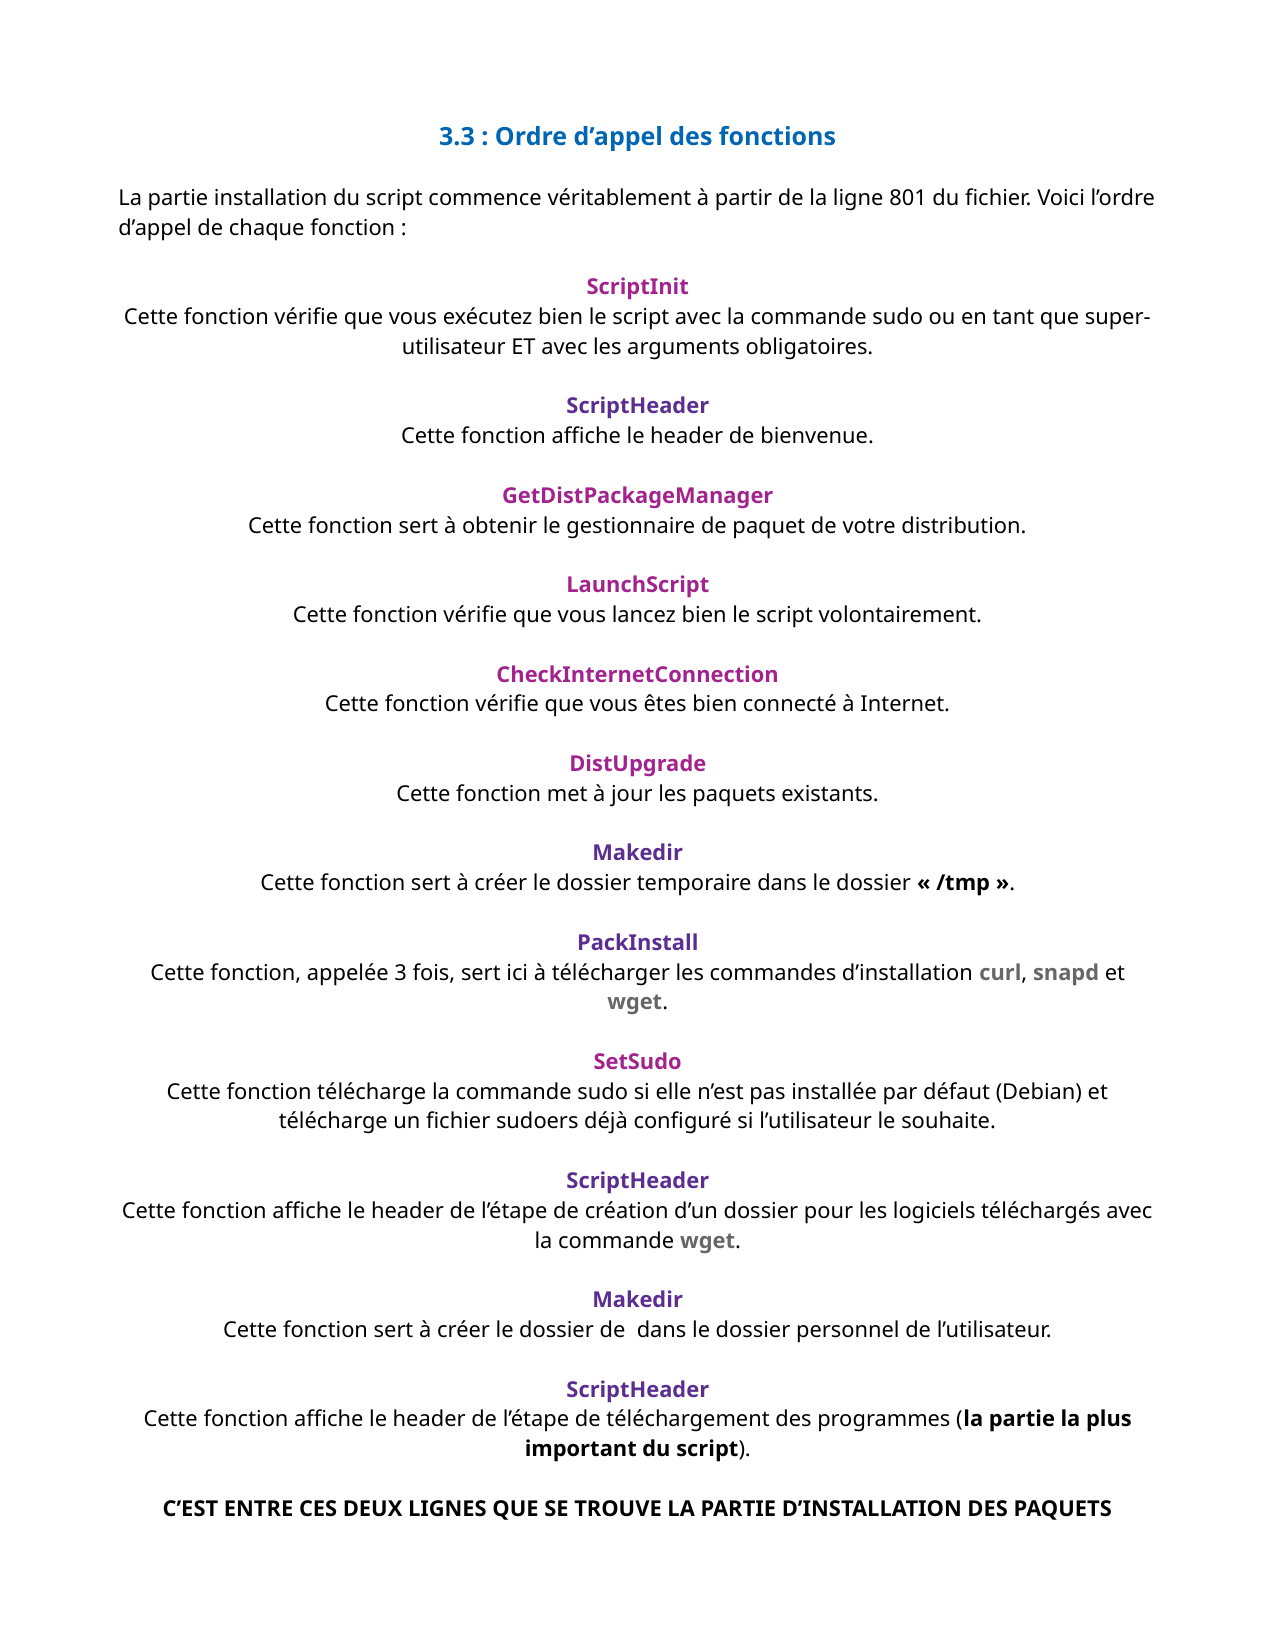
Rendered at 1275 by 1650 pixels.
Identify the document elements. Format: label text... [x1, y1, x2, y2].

text Cette fonction affiche le header de l’étape de téléchargement des programmes (la partie la plus important du script). [118, 1403, 1157, 1463]
text Cette fonction met à jour les paquets existants. [118, 778, 1157, 808]
text Cette fonction sert à créer le dossier de dans le dossier personnel de l’utilisateur. [118, 1314, 1157, 1344]
text PackInstall [118, 927, 1157, 957]
text SetSudo [118, 1046, 1157, 1076]
text GetDistPackageManager [118, 480, 1157, 510]
text 3.3 : Ordre d’appel des fonctions [118, 118, 1157, 152]
text DistUpgrade [118, 748, 1157, 778]
text ScriptHeader [118, 1165, 1157, 1195]
text Cette fonction sert à créer le dossier temporaire dans le dossier « /tmp ». [118, 867, 1157, 897]
text Cette fonction, appelée 3 fois, sert ici à télécharger les commandes d’installation curl, snapd et wget. [118, 957, 1157, 1016]
text Cette fonction télécharge la commande sudo si elle n’est pas installée par défaut (Debian) et télécharge un fichier sudoers déjà configuré si l’utilisateur le souhaite. [118, 1076, 1157, 1135]
text Cette fonction affiche le header de bienvenue. [118, 420, 1157, 450]
text CheckInternetConnection [118, 659, 1157, 688]
text C’EST ENTRE CES DEUX LIGNES QUE SE TROUVE LA PARTIE D’INSTALLATION DES PAQUETS [118, 1493, 1157, 1523]
text LaunchScript [118, 569, 1157, 599]
text Makedir [118, 1284, 1157, 1314]
text Cette fonction affiche le header de l’étape de création d’un dossier pour les logiciels téléchargés avec la commande wget. [118, 1195, 1157, 1254]
text ScriptInit [118, 271, 1157, 301]
text Cette fonction vérifie que vous êtes bien connecté à Internet. [118, 688, 1157, 718]
text Cette fonction vérifie que vous lancez bien le script volontairement. [118, 599, 1157, 629]
text Cette fonction sert à obtenir le gestionnaire de paquet de votre distribution. [118, 510, 1157, 539]
text Makedir [118, 837, 1157, 867]
text Cette fonction vérifie que vous exécutez bien le script avec la commande sudo ou en tant que super-utilisateur ET avec les arguments obligatoires. [118, 301, 1157, 361]
text La partie installation du script commence véritablement à partir de la ligne 801 du fichier. Voici l’ordre d’appel de chaque fonction : [118, 182, 1157, 242]
text ScriptHeader [118, 391, 1157, 420]
text ScriptHeader [118, 1374, 1157, 1403]
